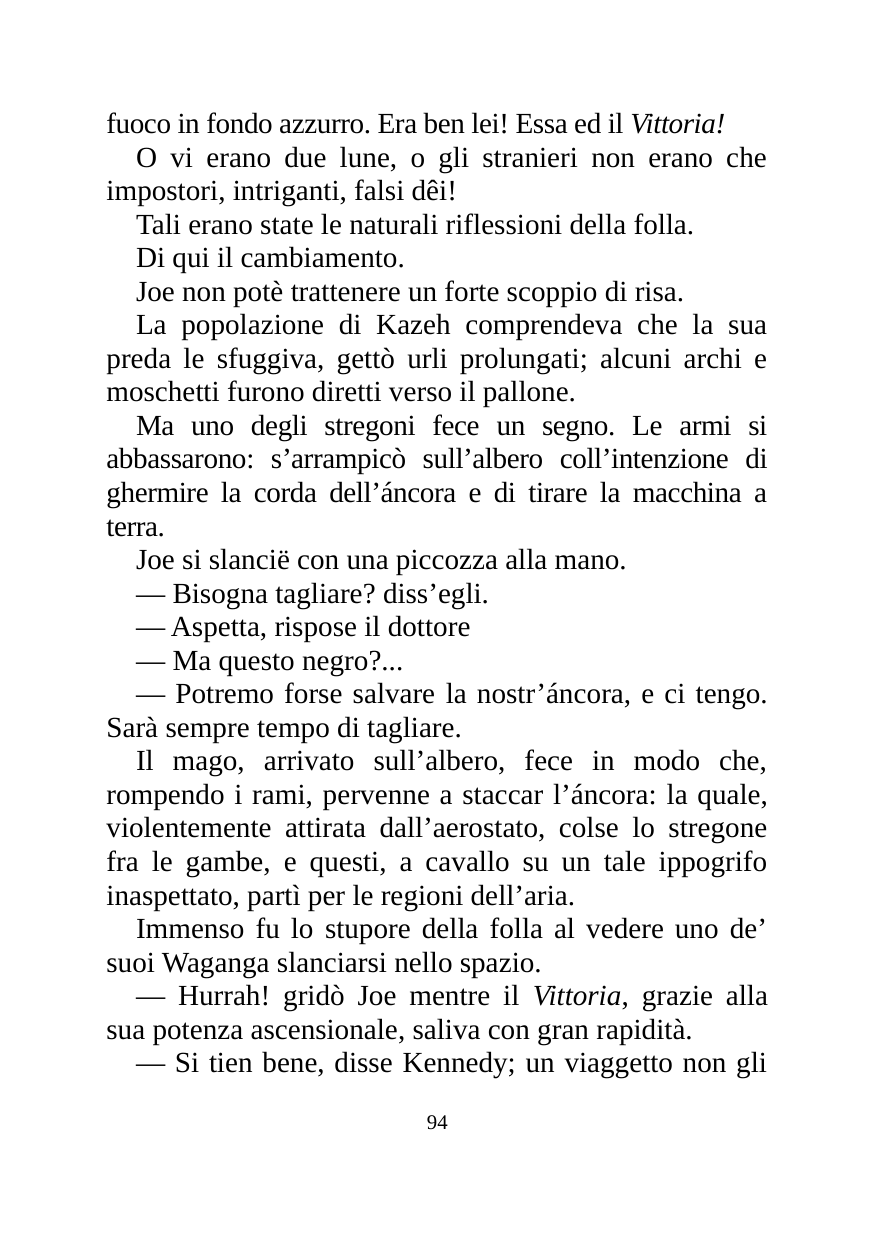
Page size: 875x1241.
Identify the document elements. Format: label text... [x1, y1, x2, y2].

text — Potremo forse salvare la nostr’áncora, e ci tengo. Sarà sempre tempo di tagliare. [106, 676, 768, 743]
text — Ma questo negro?... [106, 643, 768, 676]
text — Hurrah! gridò Joe mentre il Vittoria, grazie alla sua potenza ascensionale, saliva con gran rapidità. [106, 978, 768, 1045]
text Joe non potè trattenere un forte scoppio di risa. [106, 274, 768, 307]
text fuoco in fondo azzurro. Era ben lei! Essa ed il Vittoria! [106, 106, 768, 140]
text Il mago, arrivato sull’albero, fece in modo che, rompendo i rami, pervenne a staccar l’áncora: la quale, violentemente attirata dall’aerostato, colse lo stregone fra le gambe, e questi, a cavallo su un tale ippogrifo inaspettato, partì per le regioni dell’aria. [106, 743, 768, 911]
text Joe si slancië con una piccozza alla mano. [106, 542, 768, 576]
text — Aspetta, rispose il dottore [106, 609, 768, 643]
text — Si tien bene, disse Kennedy; un viaggetto non gli [106, 1045, 768, 1079]
text La popolazione di Kazeh comprendeva che la sua preda le sfuggiva, gettò urli prolungati; alcuni archi e moschetti furono diretti verso il pallone. [106, 307, 768, 408]
text Tali erano state le naturali riflessioni della folla. [106, 207, 768, 240]
text Ma uno degli stregoni fece un segno. Le armi si abbassarono: s’arrampicò sull’albero coll’intenzione di ghermire la corda dell’áncora e di tirare la macchina a terra. [106, 408, 768, 542]
text O vi erano due lune, o gli stranieri non erano che impostori, intriganti, falsi dêi! [106, 140, 768, 207]
text Immenso fu lo stupore della folla al vedere uno de’ suoi Waganga slanciarsi nello spazio. [106, 911, 768, 978]
text — Bisogna tagliare? diss’egli. [106, 576, 768, 609]
text Di qui il cambiamento. [106, 240, 768, 274]
